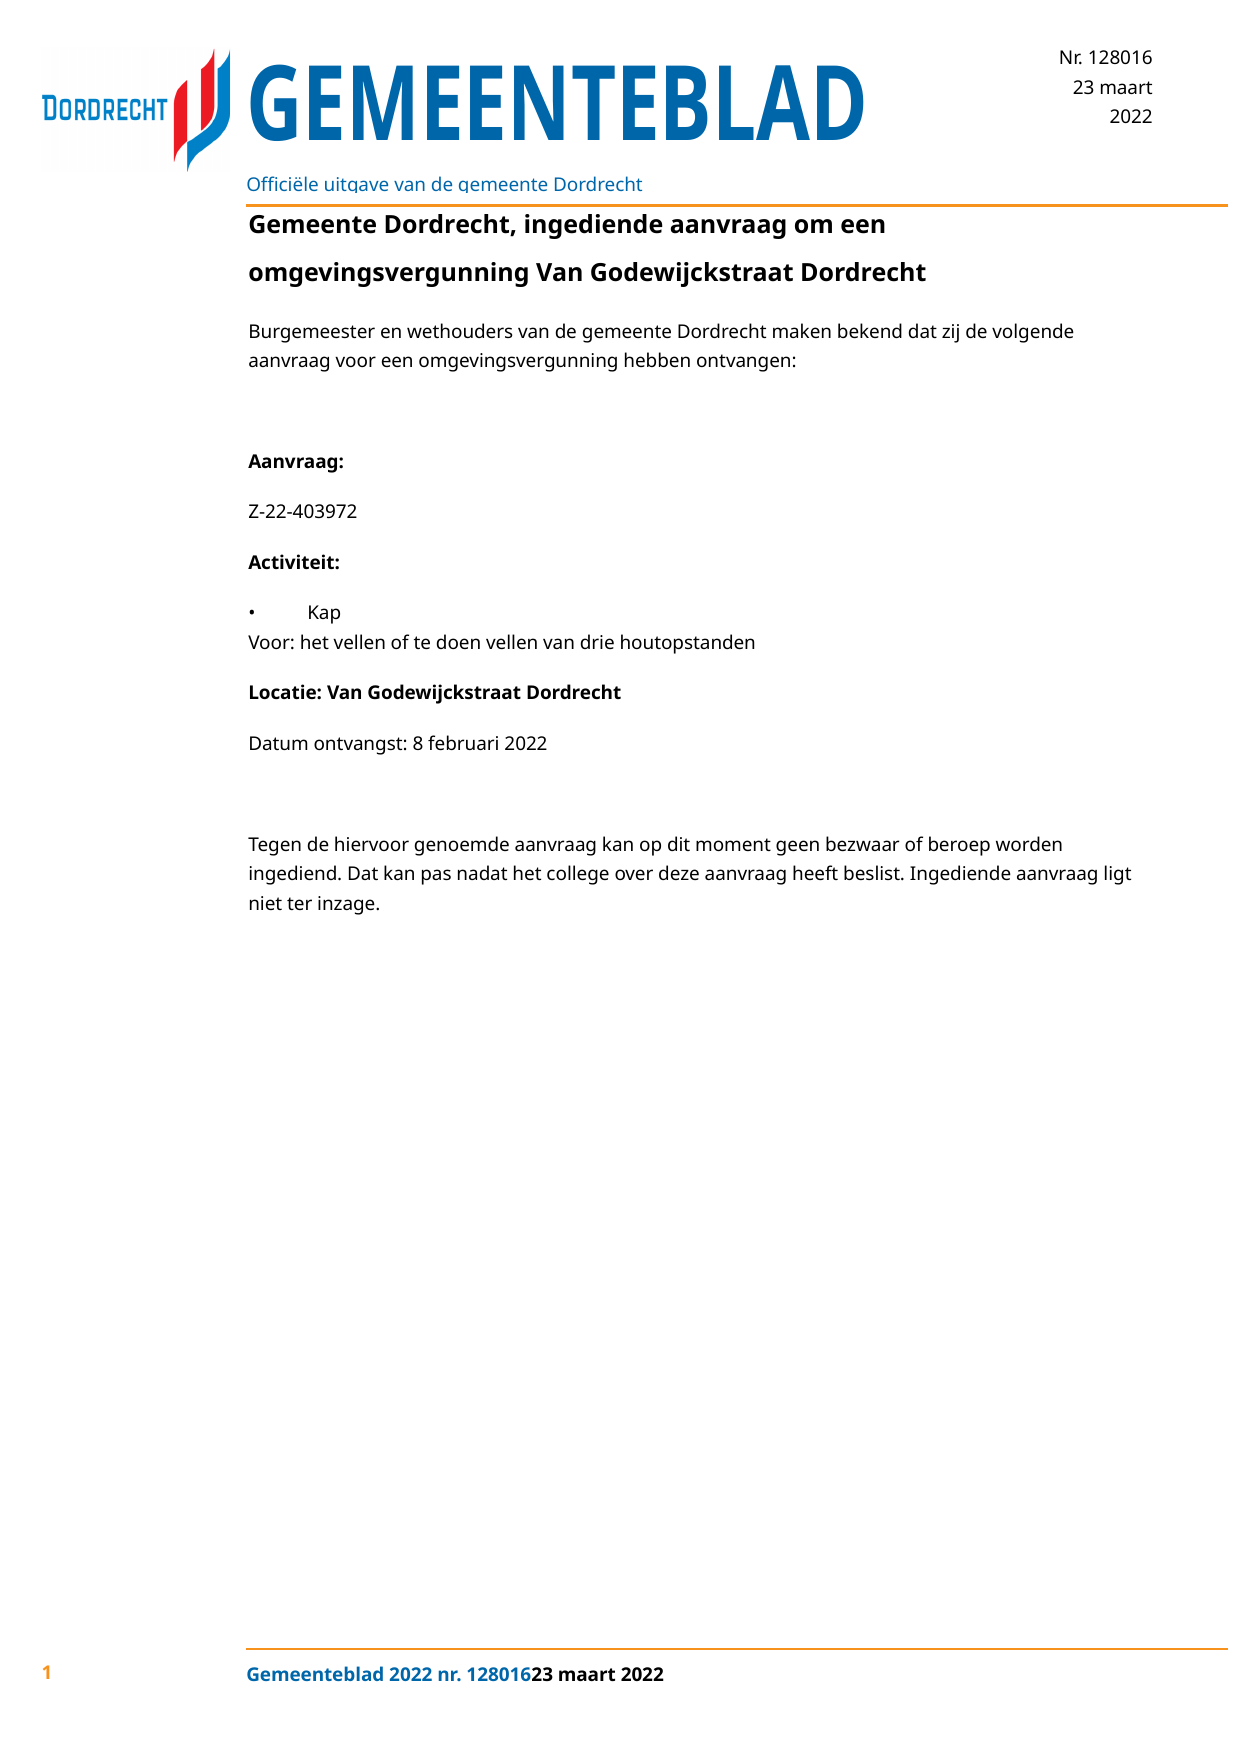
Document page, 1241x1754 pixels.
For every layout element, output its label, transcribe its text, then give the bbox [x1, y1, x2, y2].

text Tegen de hiervoor genoemde aanvraag kan op dit moment geen bezwaar of beroep worden ingediend. Dat kan pas nadat het college over deze aanvraag heeft beslist. Ingediende aanvraag ligt niet ter inzage. [248, 831, 1152, 916]
text Datum ontvangst: 8 februari 2022 [248, 730, 1152, 756]
text Burgemeester en wethouders van de gemeente Dordrecht maken bekend dat zij de volgende aanvraag voor een omgevingsvergunning hebben ontvangen: [248, 318, 1152, 373]
text Voor: het vellen of te doen vellen van drie houtopstanden [248, 629, 1152, 655]
text Locatie: Van Godewijckstraat Dordrecht [248, 679, 1152, 705]
text Activiteit: [248, 549, 1152, 575]
picture [41, 47, 231, 172]
text Gemeente Dordrecht, ingediende aanvraag om een omgevingsvergunning Van Godewijckstraat Dordrecht [248, 207, 1152, 288]
list Kap [248, 599, 1152, 625]
text Z-22-403972 [248, 499, 1152, 524]
text Aanvraag: [248, 448, 1152, 474]
